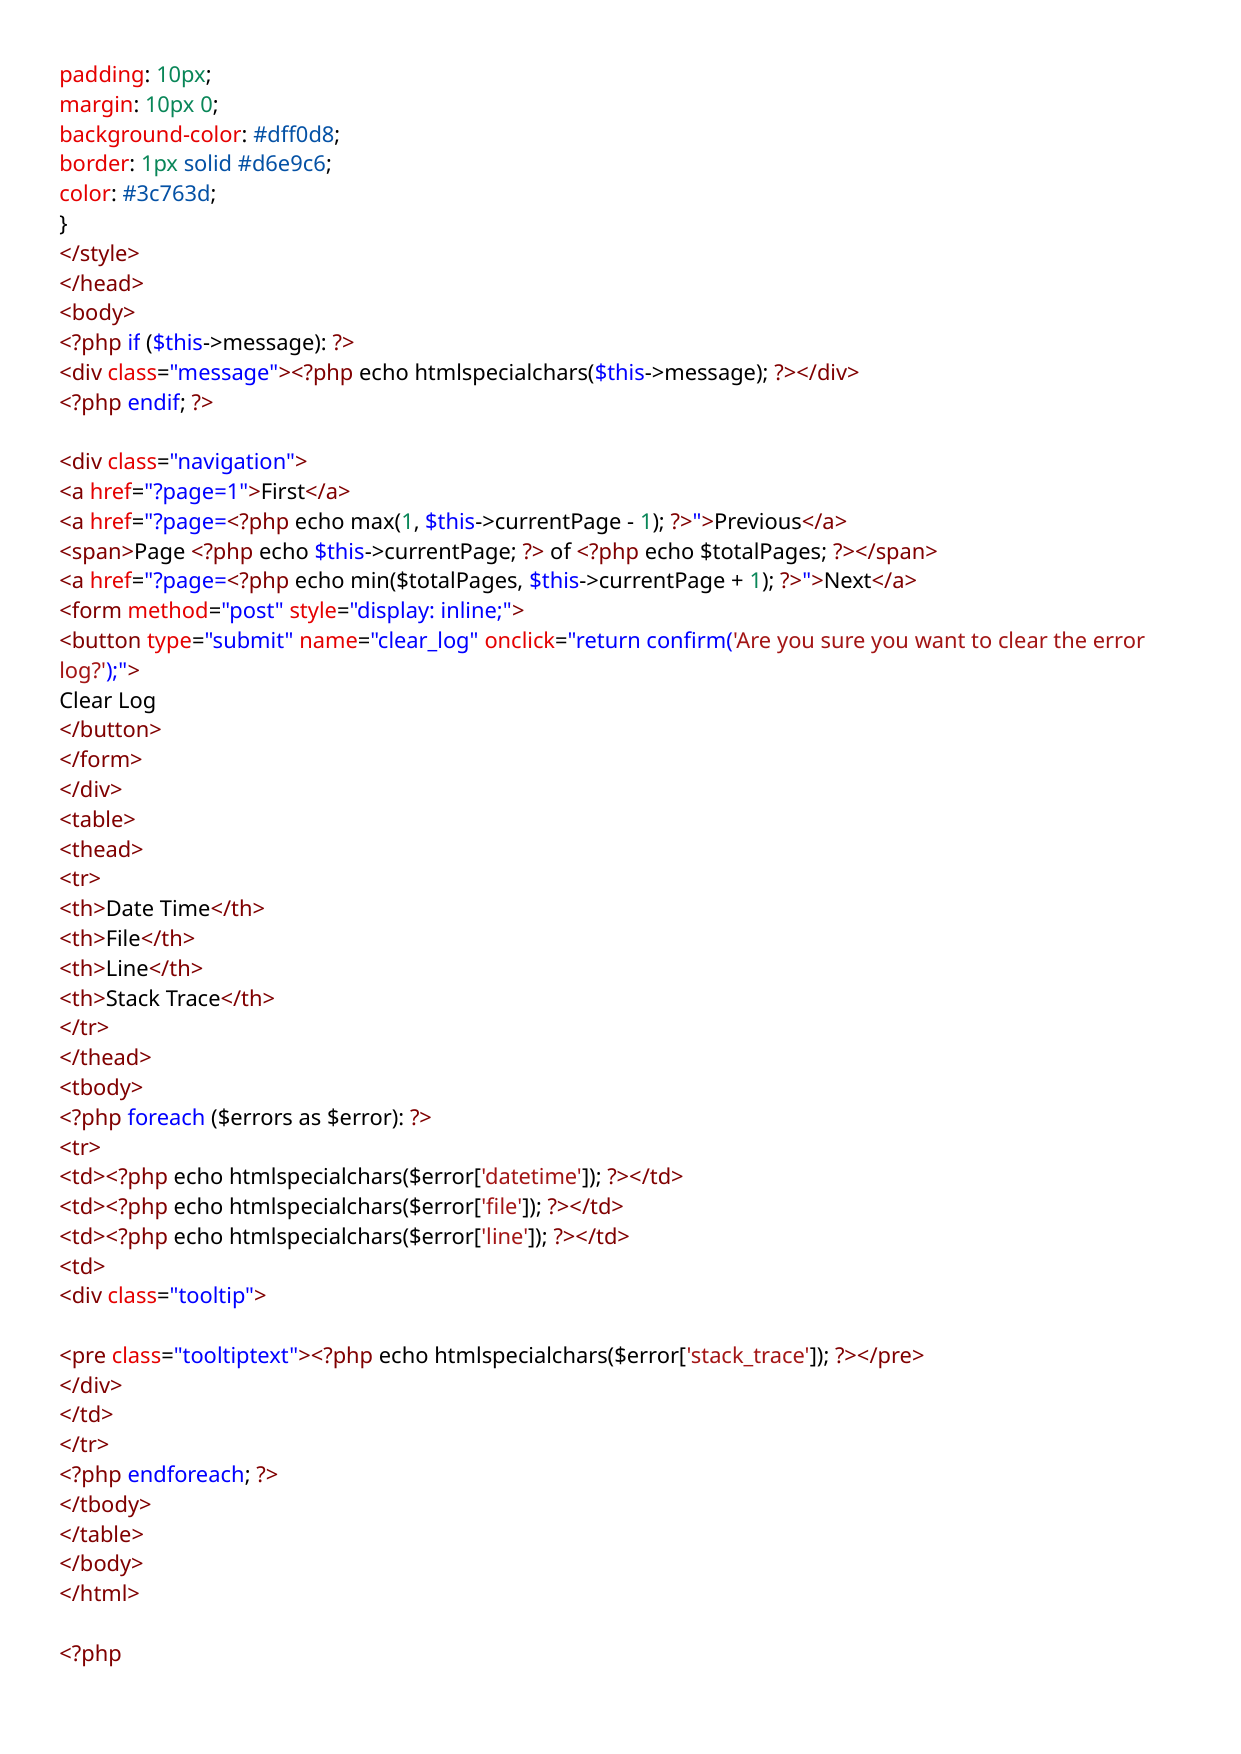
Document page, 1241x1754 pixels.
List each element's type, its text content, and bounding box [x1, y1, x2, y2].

text margin: 10px 0; [59, 89, 1181, 119]
text <span>Page <?php echo $this->currentPage; ?> of <?php echo $totalPages; ?></span> [59, 536, 1181, 565]
text <div class="message"><?php echo htmlspecialchars($this->message); ?></div> [59, 357, 1181, 387]
text </tr> [59, 1429, 1181, 1459]
text border: 1px solid #d6e9c6; [59, 148, 1181, 178]
text <th>File</th> [59, 923, 1181, 953]
text <?php endforeach; ?> [59, 1459, 1181, 1489]
text background-color: #dff0d8; [59, 119, 1181, 148]
text </form> [59, 744, 1181, 774]
text <th>Date Time</th> [59, 893, 1181, 923]
text <pre class="tooltiptext"><?php echo htmlspecialchars($error['stack_trace']); ?></pre> [59, 1340, 1181, 1370]
text <a href="?page=1">First</a> [59, 476, 1181, 506]
text 📖 [59, 1310, 1181, 1340]
text <td><?php echo htmlspecialchars($error['line']); ?></td> [59, 1221, 1181, 1251]
text </html> [59, 1578, 1181, 1608]
text <button type="submit" name="clear_log" onclick="return confirm('Are you sure you want to clear the error log?');"> [59, 625, 1181, 684]
text </div> [59, 774, 1181, 804]
text </button> [59, 714, 1181, 744]
text </tbody> [59, 1489, 1181, 1519]
text <td><?php echo htmlspecialchars($error['datetime']); ?></td> [59, 1161, 1181, 1191]
text <?php endif; ?> [59, 387, 1181, 417]
text <td><?php echo htmlspecialchars($error['file']); ?></td> [59, 1191, 1181, 1221]
text <tr> [59, 1131, 1181, 1161]
text Clear Log [59, 684, 1181, 714]
text <?php [59, 1638, 1181, 1667]
text </div> [59, 1370, 1181, 1399]
text <tbody> [59, 1072, 1181, 1102]
text <tr> [59, 863, 1181, 893]
text </head> [59, 268, 1181, 297]
text <div class="tooltip"> [59, 1280, 1181, 1310]
text <form method="post" style="display: inline;"> [59, 595, 1181, 625]
text color: #3c763d; [59, 178, 1181, 208]
text <table> [59, 804, 1181, 833]
text <thead> [59, 833, 1181, 863]
text <?php foreach ($errors as $error): ?> [59, 1102, 1181, 1131]
text <?php if ($this->message): ?> [59, 327, 1181, 357]
text <th>Stack Trace</th> [59, 982, 1181, 1012]
text <div class="navigation"> [59, 446, 1181, 476]
text </tr> [59, 1012, 1181, 1042]
text </style> [59, 238, 1181, 268]
text </td> [59, 1399, 1181, 1429]
text padding: 10px; [59, 59, 1181, 89]
text </thead> [59, 1042, 1181, 1072]
text <body> [59, 297, 1181, 327]
text <td> [59, 1251, 1181, 1280]
text <a href="?page=<?php echo min($totalPages, $this->currentPage + 1); ?>">Next</a> [59, 565, 1181, 595]
text } [59, 208, 1181, 238]
text </body> [59, 1548, 1181, 1578]
text <a href="?page=<?php echo max(1, $this->currentPage - 1); ?>">Previous</a> [59, 506, 1181, 536]
text </table> [59, 1519, 1181, 1548]
text <th>Line</th> [59, 953, 1181, 982]
